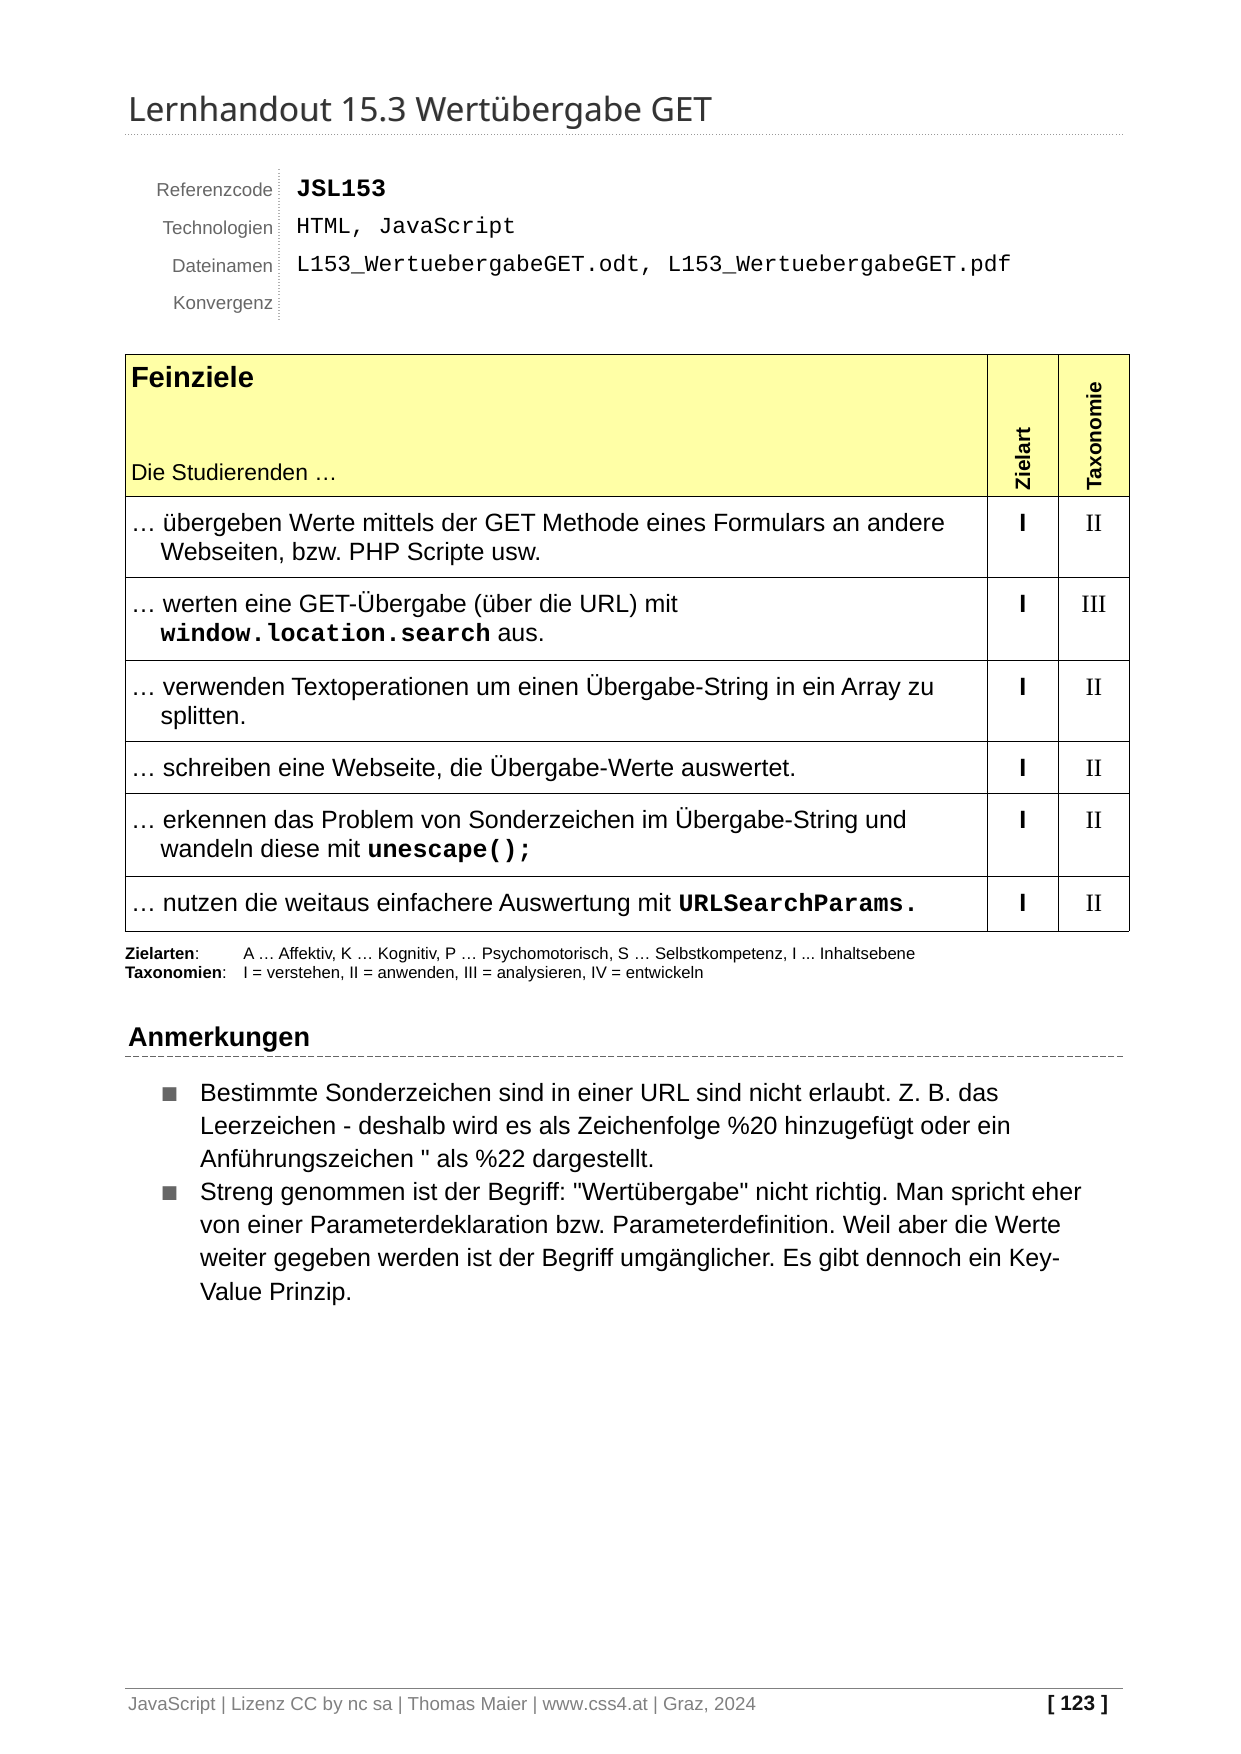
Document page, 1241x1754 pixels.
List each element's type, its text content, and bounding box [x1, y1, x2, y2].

text Zielarten: A … Affektiv, K … Kognitiv, P … Psychomotorisch, S … Selbstkompetenz, I ... Inhaltsebene Taxonomien: I = verstehen, II = anwenden, III = analysieren, IV = entwickeln [125, 943, 1123, 982]
table_cell Technologien [125, 209, 278, 247]
table_cell … nutzen die weitaus einfachere Auswertung mit URLSearchParams. [126, 877, 987, 931]
table_cell I [988, 497, 1058, 577]
table_cell II [1059, 794, 1129, 876]
text Anmerkungen [125, 1018, 1123, 1056]
list Bestimmte Sonderzeichen sind in einer URL sind nicht erlaubt. Z. B. das Leerzeichen - deshalb wird es als Zeichenfolge %20 hinzugefügt oder ein Anführungszeichen " als %22 dargestellt. [162, 1078, 1123, 1173]
table_cell … schreiben eine Webseite, die Übergabe-Werte auswertet. [126, 742, 987, 793]
subtitle Lernhandout 15.3 Wertübergabe GET [125, 83, 1123, 134]
table_cell … erkennen das Problem von Sonderzeichen im Übergabe-String und wandeln diese mit unescape(); [126, 794, 987, 876]
table_cell … verwenden Textoperationen um einen Übergabe-String in ein Array zu splitten. [126, 661, 987, 741]
table_cell HTML, JavaScript [279, 209, 1129, 247]
table_header Feinziele Die Studierenden … [126, 355, 987, 496]
table_cell I [988, 794, 1058, 876]
table_cell III [1059, 578, 1129, 660]
table_cell II [1059, 661, 1129, 741]
table_header Taxonomie [1059, 355, 1129, 496]
table_cell II [1059, 742, 1129, 793]
table_cell I [988, 742, 1058, 793]
table_cell L153_WertuebergabeGET.odt, L153_WertuebergabeGET.pdf [279, 247, 1129, 284]
table_cell … werten eine GET-Übergabe (über die URL) mit window.location.search aus. [126, 578, 987, 660]
table_cell I [988, 661, 1058, 741]
table_header Zielart [988, 355, 1058, 496]
table_cell II [1059, 497, 1129, 577]
table_cell II [1059, 877, 1129, 931]
table_cell … übergeben Werte mittels der GET Methode eines Formulars an andere Webseiten, bzw. PHP Scripte usw. [126, 497, 987, 577]
table_cell I [988, 877, 1058, 931]
table_cell I [988, 578, 1058, 660]
table_cell [279, 284, 1129, 321]
table_header Referenzcode [125, 169, 278, 209]
list Streng genommen ist der Begriff: "Wertübergabe" nicht richtig. Man spricht eher von einer Parameterdeklaration bzw. Parameterdefinition. Weil aber die Werte weiter gegeben werden ist der Begriff umgänglicher. Es gibt dennoch ein Key-Value Prinzip. [162, 1177, 1123, 1305]
table_header JSL153 [279, 169, 1129, 209]
table_cell Konvergenz [125, 284, 278, 321]
table_cell Dateinamen [125, 247, 278, 284]
